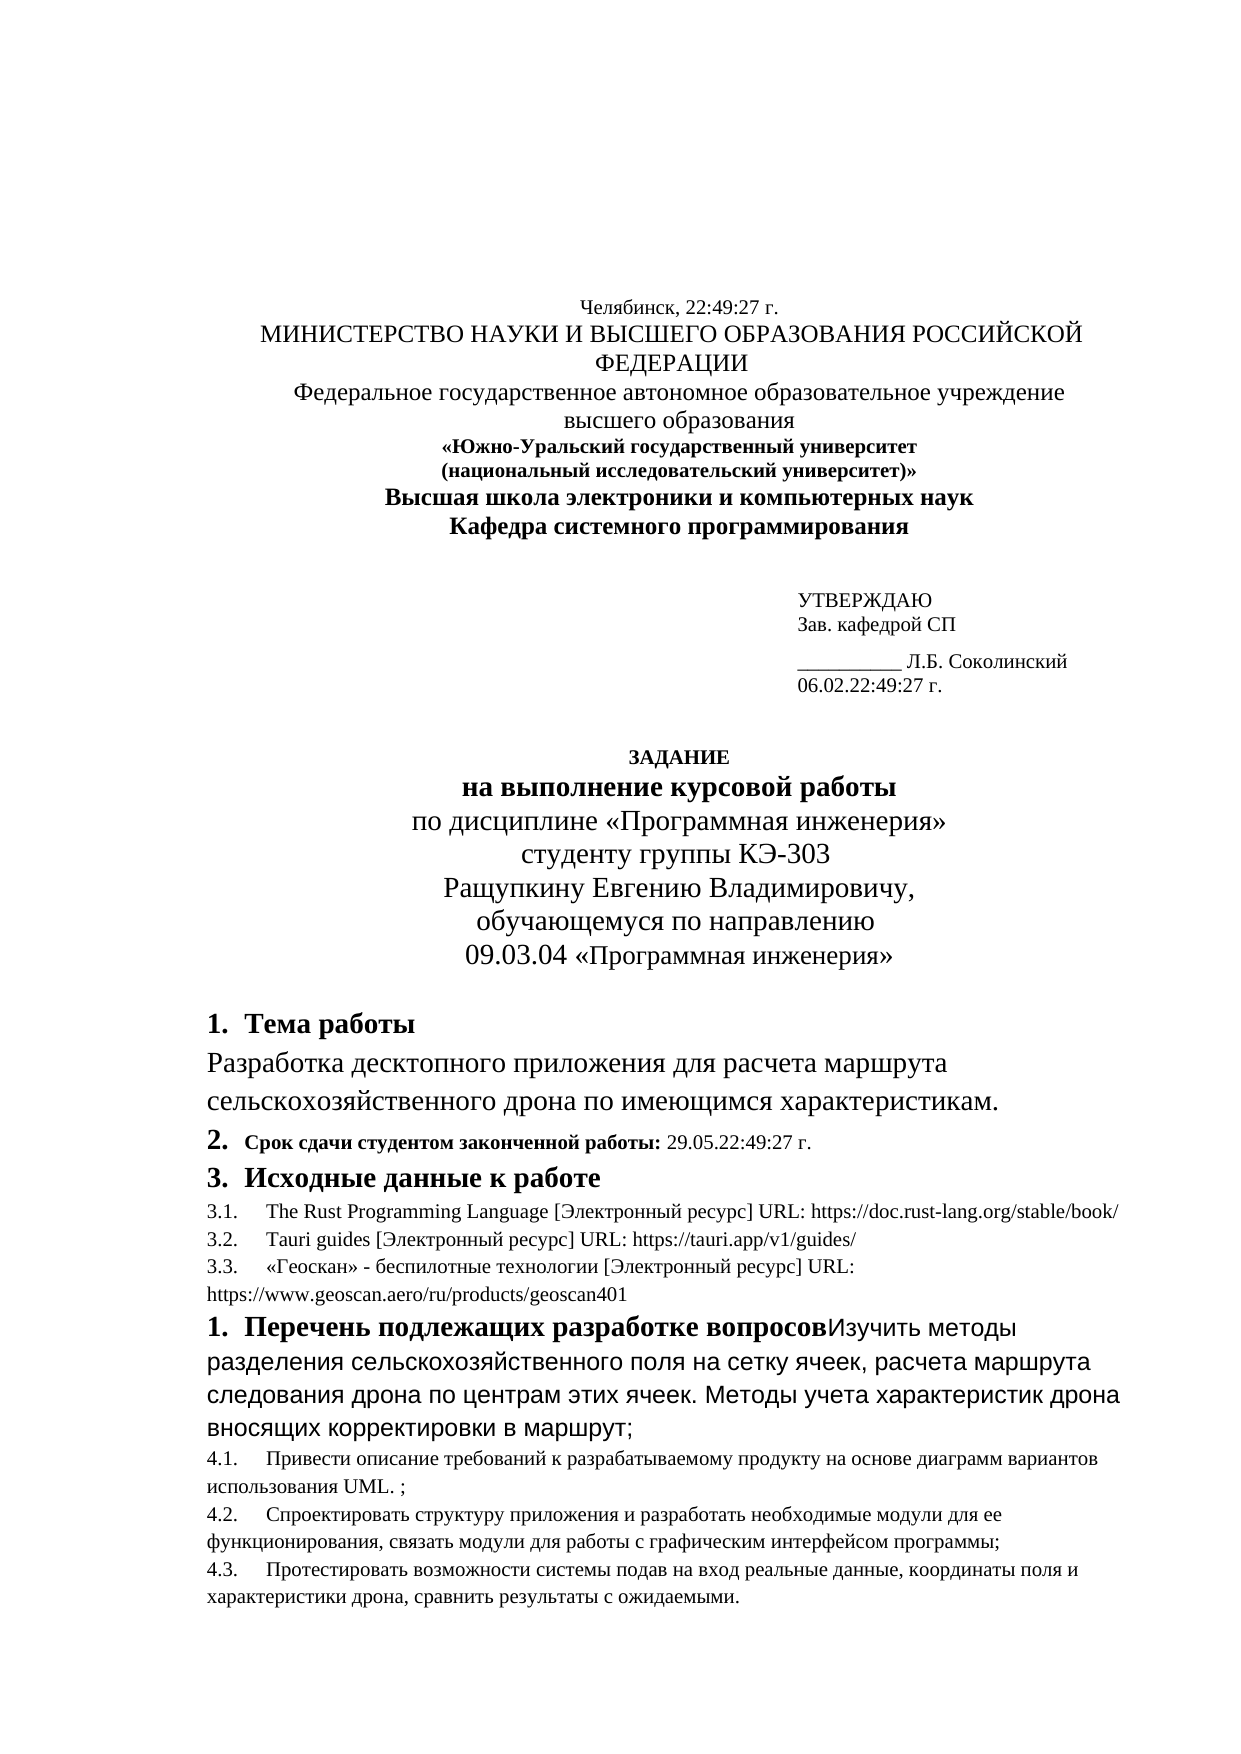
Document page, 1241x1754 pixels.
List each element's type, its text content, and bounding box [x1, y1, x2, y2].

text «Южно-Уральский государственный университет [207, 434, 1152, 458]
list Tauri guides [Электронный ресурс] URL: https://tauri.app/v1/guides/ [207, 1227, 1152, 1251]
text обучающемуся по направлению [207, 903, 1152, 937]
list «Геоскан» - беспилотные технологии [Электронный ресурс] URL: https://www.geoscan.aero/ru/products/geoscan401 [207, 1254, 1152, 1306]
text Челябинск, 2023 г. [207, 295, 1152, 319]
text МИНИСТЕРСТВО НАУКИ И ВЫСШЕГО ОБРАЗОВАНИЯ РОССИЙСКОЙ ФЕДЕРАЦИИ [192, 319, 1152, 377]
list Перечень подлежащих разработке вопросов3Изучить методы разделения сельскохозяйственного поля на сетку ячеек, расчета маршрута следования дрона по центрам этих ячеек. Методы учета характеристик дрона вносящих корректировки в маршрут; [207, 1309, 1152, 1442]
text на выполнение курсовой работы [207, 769, 1152, 803]
text __________ Л.Б. Соколинский [797, 649, 1152, 673]
text 09.03.04 «Программная инженерия» [207, 937, 1152, 970]
text ЗАДАНИЕ [207, 745, 1152, 769]
text Кафедра системного программирования [207, 511, 1152, 540]
text Зав. кафедрой СП [797, 612, 1152, 636]
list Срок сдачи студентом законченной работы: 29.05.2023 г. [207, 1122, 1152, 1156]
text студенту группы КЭ-303 [207, 836, 1152, 870]
text УТВЕРЖДАЮ [797, 588, 1152, 612]
text по дисциплине «Программная инженерия» [207, 803, 1152, 836]
list Исходные данные к работе [207, 1161, 1152, 1194]
list Спроектировать структуру приложения и разработать необходимые модули для ее функционирования, связать модули для работы с графическим интерфейсом программы; [207, 1502, 1152, 1553]
text 06.02.2023 г. [797, 673, 1152, 697]
text Разработка десктопного приложения для расчета маршрута сельскохозяйственного дрона по имеющимся характеристикам. [207, 1045, 1152, 1117]
text Федеральное государственное автономное образовательное учреждение высшего образования [207, 377, 1152, 434]
text Ращупкину Евгению Владимировичу, [207, 870, 1152, 903]
list Протестировать возможности системы подав на вход реальные данные, координаты поля и характеристики дрона, сравнить результаты с ожидаемыми. [207, 1557, 1152, 1608]
list Тема работы [207, 1006, 1152, 1040]
text (национальный исследовательский университет)» [207, 458, 1152, 482]
text Высшая школа электроники и компьютерных наук [207, 482, 1152, 511]
list The Rust Programming Language [Электронный ресурс] URL: https://doc.rust-lang.org/stable/book/ [207, 1199, 1152, 1223]
list Привести описание требований к разрабатываемому продукту на основе диаграмм вариантов использования UML. ; [207, 1446, 1152, 1498]
